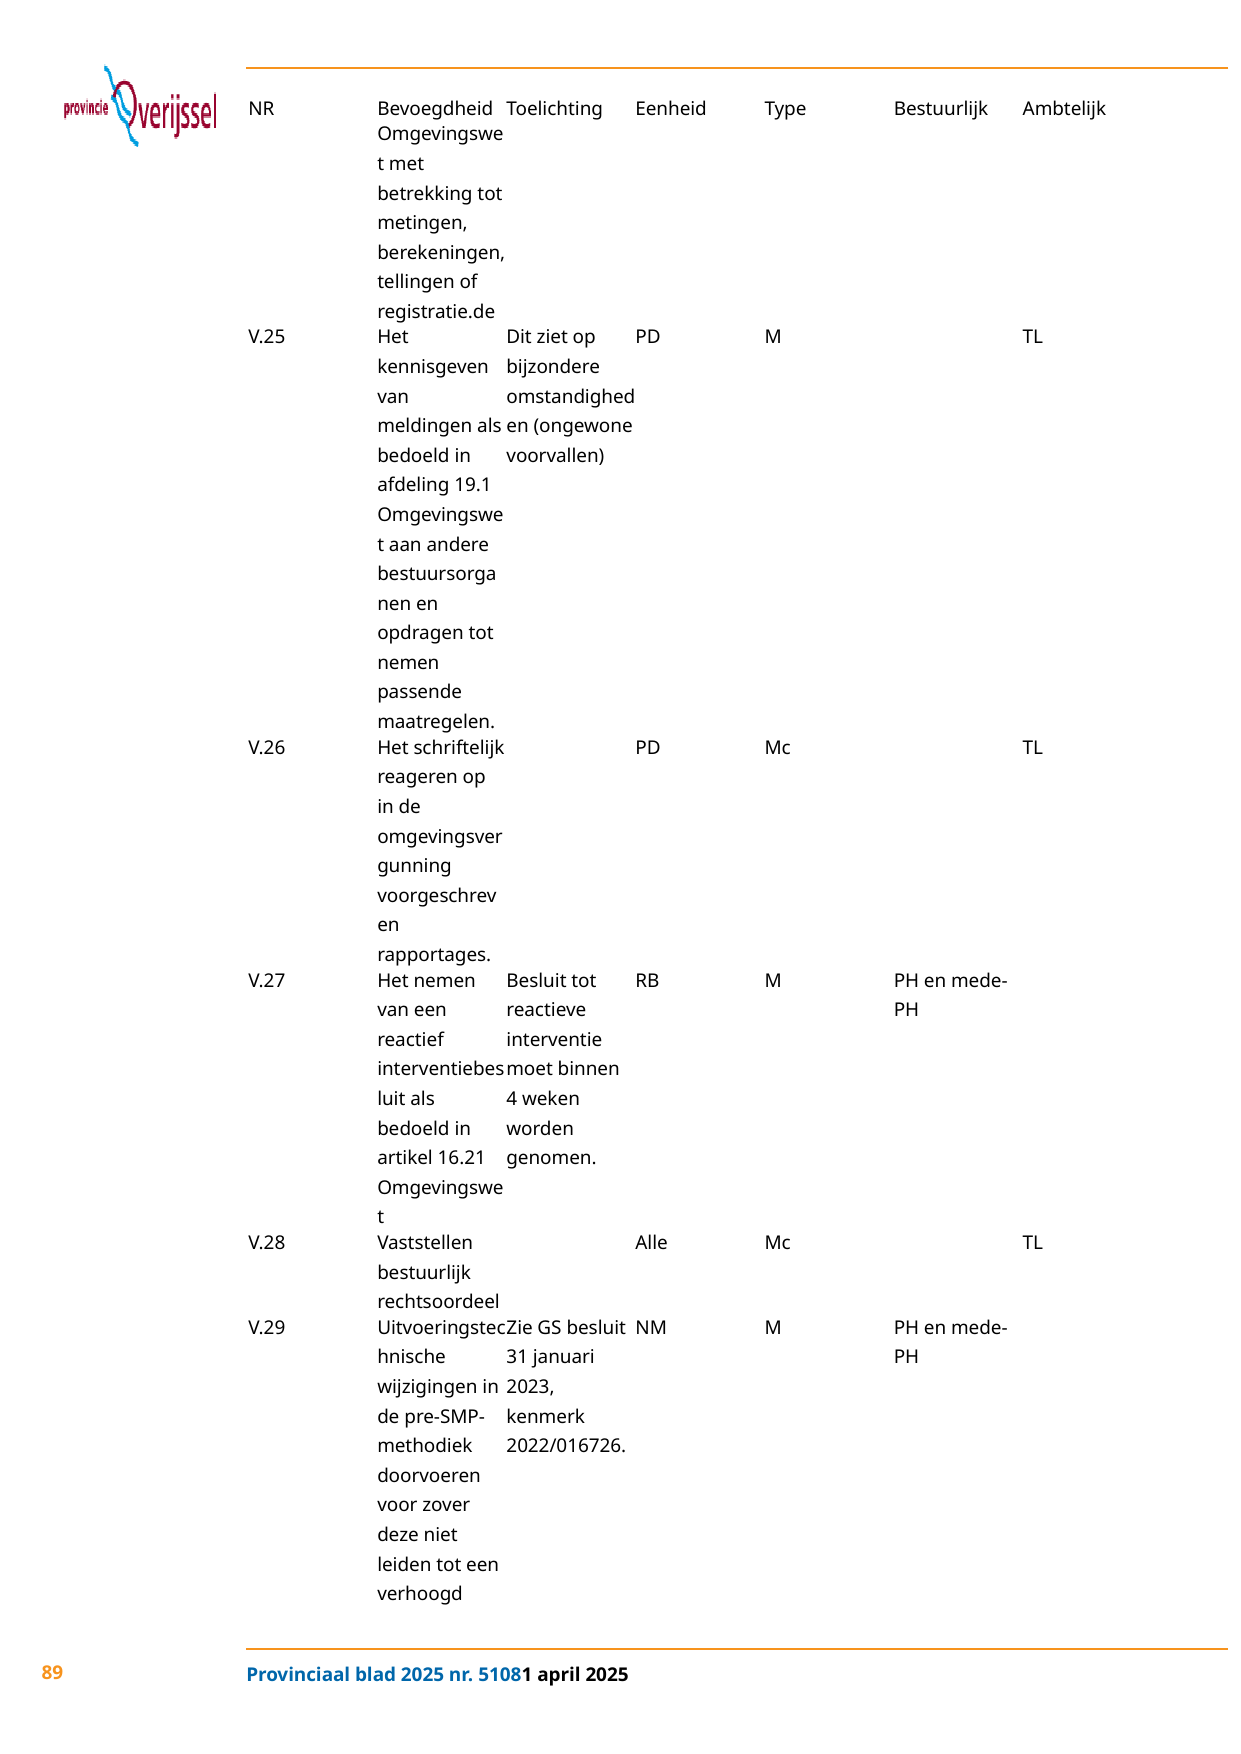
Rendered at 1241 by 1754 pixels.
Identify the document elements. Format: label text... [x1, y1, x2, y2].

table_cell Uitvoeringstechnische wijzigingen in de pre-SMP-methodiek doorvoeren voor zover deze niet leiden tot een verhoogd [377, 1314, 506, 1606]
table_cell Alle [635, 1229, 764, 1314]
table_cell [506, 1229, 635, 1314]
table_header Toelichting [506, 95, 635, 121]
table_cell Vaststellen bestuurlijk rechtsoordeel [377, 1229, 506, 1314]
table_cell V.27 [248, 967, 377, 1229]
table_cell [506, 734, 635, 967]
table_cell Dit ziet op bijzondere omstandigheden (ongewone voorvallen) [506, 324, 635, 734]
table_cell [248, 121, 377, 324]
table_cell V.25 [248, 324, 377, 734]
table_cell TL [1023, 324, 1152, 734]
table_cell Het kennisgeven van meldingen als bedoeld in afdeling 19.1 Omgevingswet aan andere bestuursorganen en opdragen tot nemen passende maatregelen. [377, 324, 506, 734]
table_cell [1023, 121, 1152, 324]
table_cell [894, 1229, 1022, 1314]
table_cell TL [1023, 734, 1152, 967]
table_cell [506, 121, 635, 324]
table_cell RB [635, 967, 764, 1229]
table_cell TL [1023, 1229, 1152, 1314]
table_cell [764, 121, 893, 324]
table_header NR [248, 95, 377, 121]
table_cell [894, 324, 1022, 734]
table_cell M [764, 324, 893, 734]
table_cell V.26 [248, 734, 377, 967]
table_cell M [764, 967, 893, 1229]
table_cell PH en mede-PH [894, 1314, 1022, 1606]
table_cell [1023, 967, 1152, 1229]
picture [41, 47, 231, 172]
table_cell V.28 [248, 1229, 377, 1314]
table_header Ambtelijk [1023, 95, 1152, 121]
table_cell Besluit tot reactieve interventie moet binnen 4 weken worden genomen. [506, 967, 635, 1229]
table_header Eenheid [635, 95, 764, 121]
table_cell [1023, 1314, 1152, 1606]
table_cell Mc [764, 1229, 893, 1314]
table_cell [635, 121, 764, 324]
table_header Type [764, 95, 893, 121]
table_cell V.29 [248, 1314, 377, 1606]
table_cell Het schriftelijk reageren op in de omgevingsvergunning voorgeschreven rapportages. [377, 734, 506, 967]
table_cell PD [635, 734, 764, 967]
table_cell M [764, 1314, 893, 1606]
table_cell PD [635, 324, 764, 734]
table_header Bevoegdheid [377, 95, 506, 121]
table_cell PH en mede-PH [894, 967, 1022, 1229]
table_cell [894, 121, 1022, 324]
table_cell Het nemen van een reactief interventiebesluit als bedoeld in artikel 16.21 Omgevingswet [377, 967, 506, 1229]
table_cell [894, 734, 1022, 967]
table_cell Mc [764, 734, 893, 967]
table_cell Omgevingswet met betrekking tot metingen, berekeningen, tellingen of registratie.de [377, 121, 506, 324]
table_header Bestuurlijk [894, 95, 1022, 121]
table_cell NM [635, 1314, 764, 1606]
table_cell Zie GS besluit 31 januari 2023, kenmerk 2022/016726. [506, 1314, 635, 1606]
